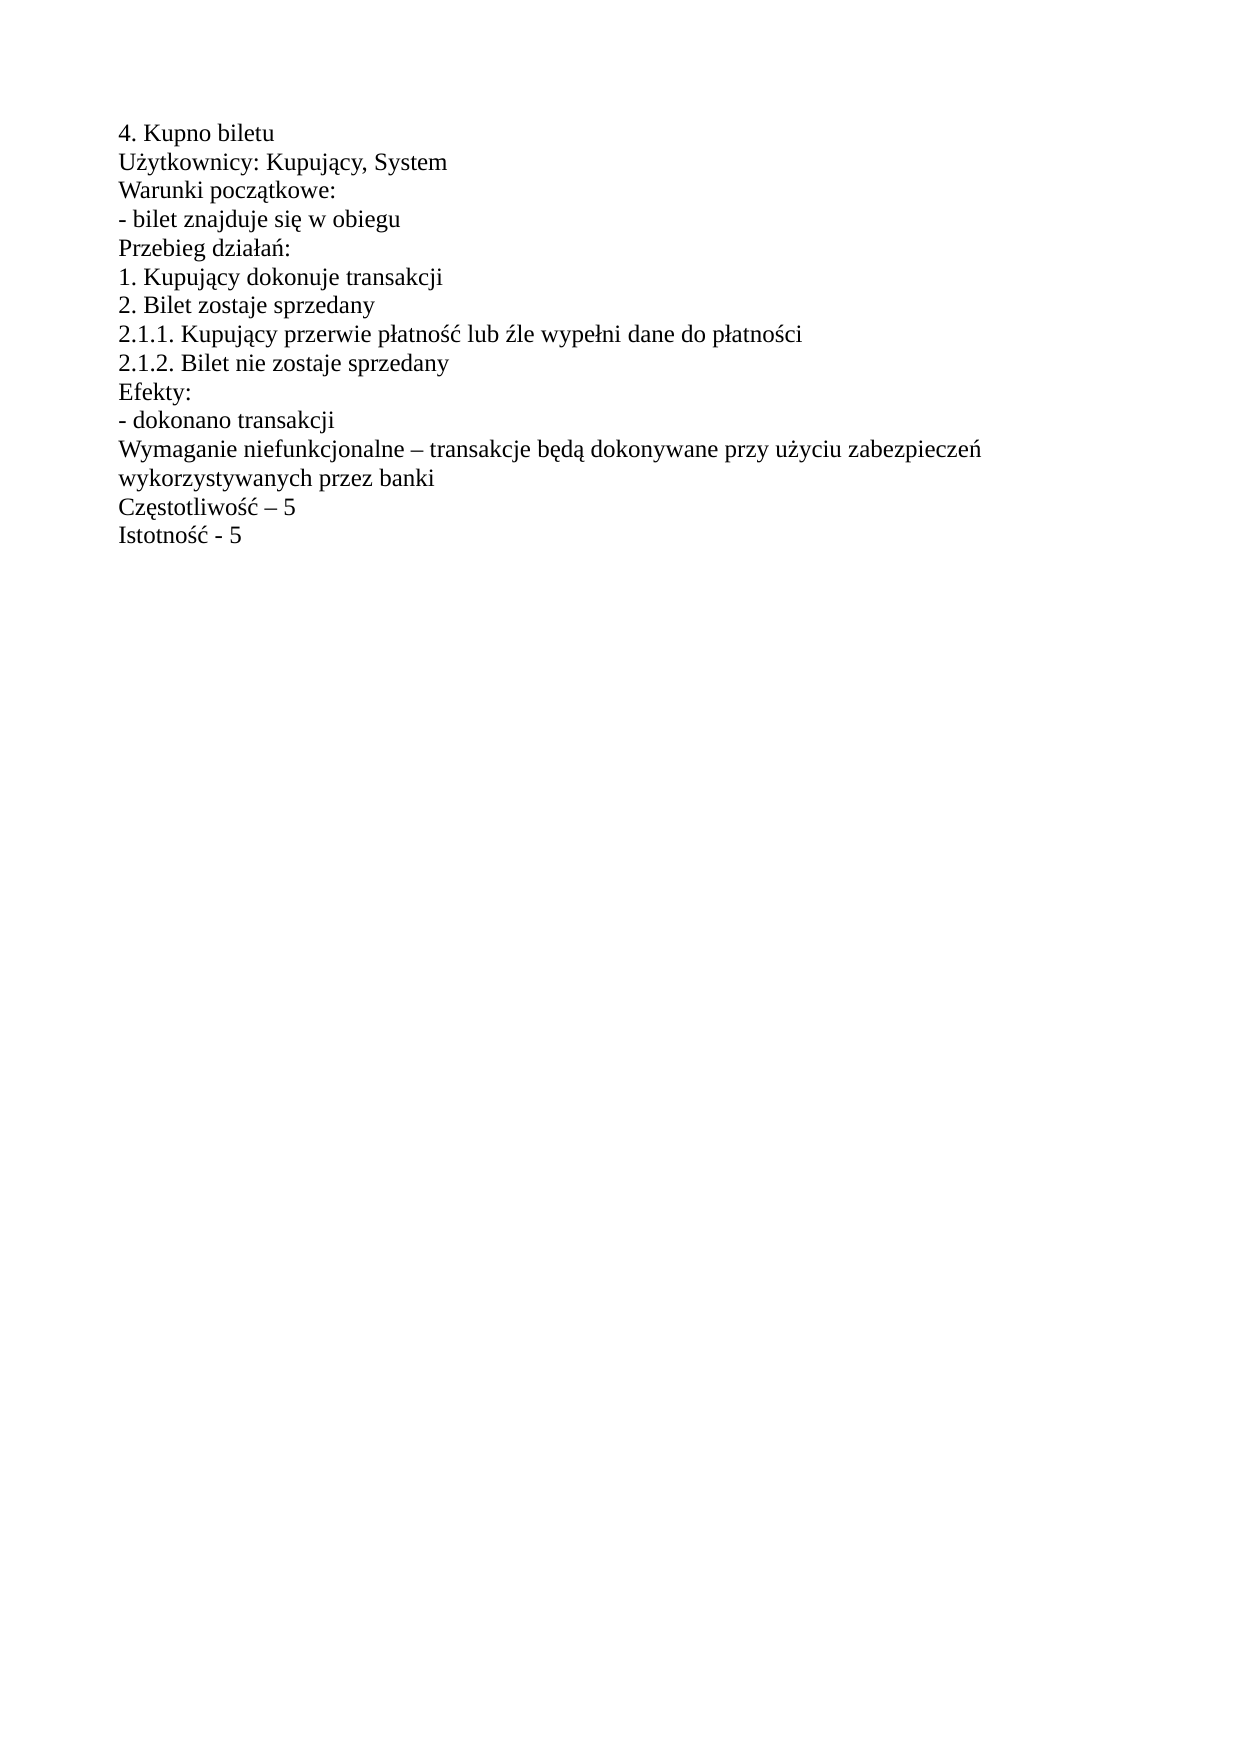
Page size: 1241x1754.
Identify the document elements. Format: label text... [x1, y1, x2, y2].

text Przebieg działań: [118, 233, 1122, 262]
text 1. Kupujący dokonuje transakcji [118, 262, 1122, 291]
text - dokonano transakcji [118, 406, 1122, 434]
text 2. Bilet zostaje sprzedany [118, 291, 1122, 319]
text Częstotliwość – 5 [118, 492, 1122, 521]
text 2.1.2. Bilet nie zostaje sprzedany [118, 348, 1122, 377]
text Efekty: [118, 377, 1122, 406]
text Wymaganie niefunkcjonalne – transakcje będą dokonywane przy użyciu zabezpieczeń wykorzystywanych przez banki [118, 434, 1122, 492]
text Warunki początkowe: [118, 176, 1122, 204]
text Istotność - 5 [118, 521, 1122, 549]
text - bilet znajduje się w obiegu [118, 204, 1122, 233]
text 4. Kupno biletu [118, 118, 1122, 147]
text Użytkownicy: Kupujący, System [118, 147, 1122, 176]
text 2.1.1. Kupujący przerwie płatność lub źle wypełni dane do płatności [118, 319, 1122, 348]
